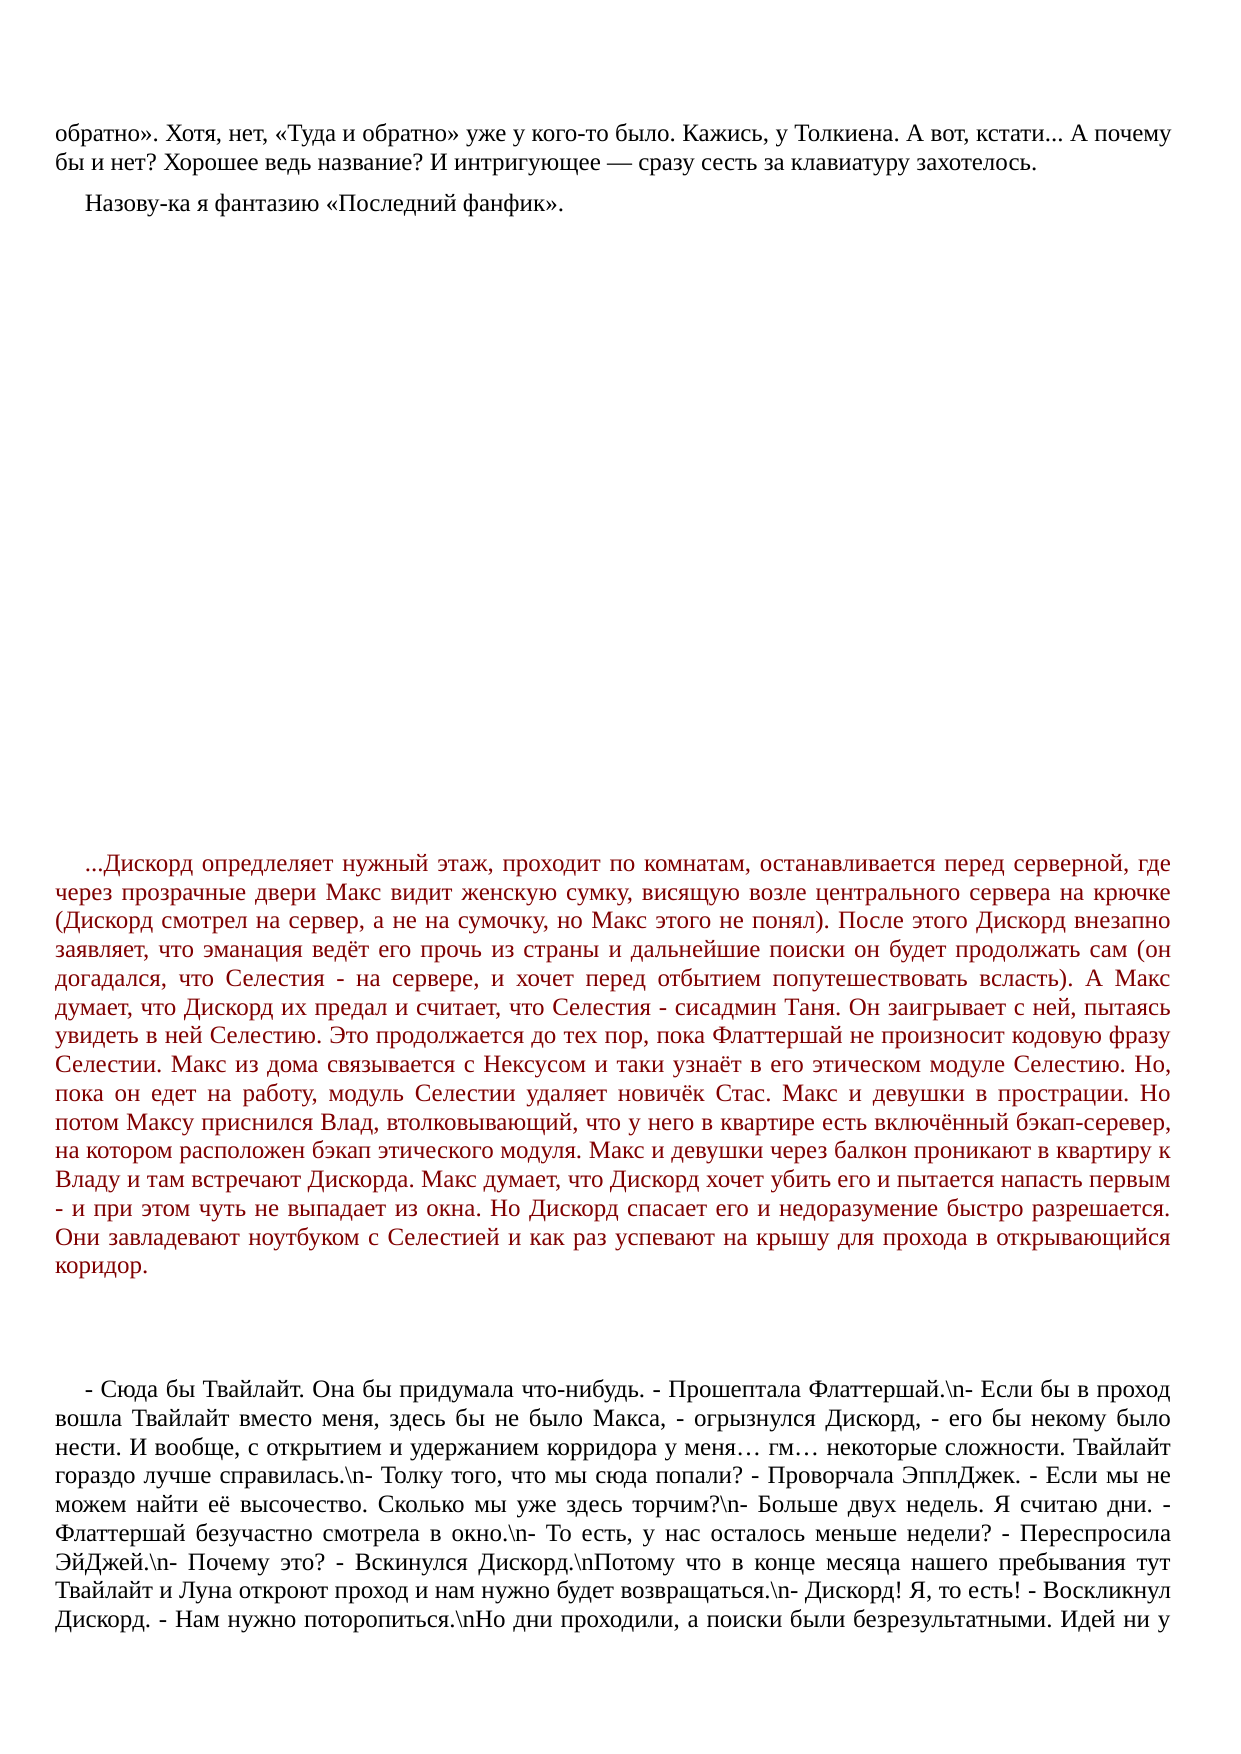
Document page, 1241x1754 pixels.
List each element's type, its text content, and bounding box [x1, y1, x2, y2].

text обратно». Хотя, нет, «Туда и обратно» уже у кого-то было. Кажись, у Толкиена. А вот, кстати... А почему бы и нет? Хорошее ведь название? И интригующее — сразу сесть за клавиатуру захотелось. [55, 118, 1172, 176]
text ...Дискорд опредлеляет нужный этаж, проходит по комнатам, останавливается перед серверной, где через прозрачные двери Макс видит женскую сумку, висящую возле центрального сервера на крючке (Дискорд смотрел на сервер, а не на сумочку, но Макс этого не понял). После этого Дискорд внезапно заявляет, что эманация ведёт его прочь из страны и дальнейшие поиски он будет продолжать сам (он догадался, что Селестия - на сервере, и хочет перед отбытием попутешествовать всласть). А Макс думает, что Дискорд их предал и считает, что Селестия - сисадмин Таня. Он заигрывает с ней, пытаясь увидеть в ней Селестию. Это продолжается до тех пор, пока Флаттершай не произносит кодовую фразу Селестии. Макс из дома связывается с Нексусом и таки узнаёт в его этическом модуле Селестию. Но, пока он едет на работу, модуль Селестии удаляет новичёк Стас. Макс и девушки в прострации. Но потом Максу приснился Влад, втолковывающий, что у него в квартире есть включённый бэкап-серевер, на котором расположен бэкап этического модуля. Макс и девушки через балкон проникают в квартиру к Владу и там встречают Дискорда. Макс думает, что Дискорд хочет убить его и пытается напасть первым - и при этом чуть не выпадает из окна. Но Дискорд спасает его и недоразумение быстро разрешается. Они завладевают ноутбуком с Селестией и как раз успевают на крышу для прохода в открывающийся коридор. [55, 848, 1172, 1279]
text Назову-ка я фантазию «Последний фанфик». [55, 188, 1172, 217]
text - Сюда бы Твайлайт. Она бы придумала что-нибудь. - Прошептала Флаттершай.\n- Если бы в проход вошла Твайлайт вместо меня, здесь бы не было Макса, - огрызнулся Дискорд, - его бы некому было нести. И вообще, с открытием и удержанием корридора у меня… гм… некоторые сложности. Твайлайт гораздо лучше справилась.\n- Толку того, что мы сюда попали? - Проворчала ЭпплДжек. - Если мы не можем найти её высочество. Сколько мы уже здесь торчим?\n- Больше двух недель. Я считаю дни. - Флаттершай безучастно смотрела в окно.\n- То есть, у нас осталось меньше недели? - Переспросила ЭйДжей.\n- Почему это? - Вскинулся Дискорд.\nПотому что в конце месяца нашего пребывания тут Твайлайт и Луна откроют проход и нам нужно будет возвращаться.\n- Дискорд! Я, то есть! - Воскликнул Дискорд. - Нам нужно поторопиться.\nНо дни проходили, а поиски были безрезультатными. Идей ни у [55, 1374, 1172, 1633]
